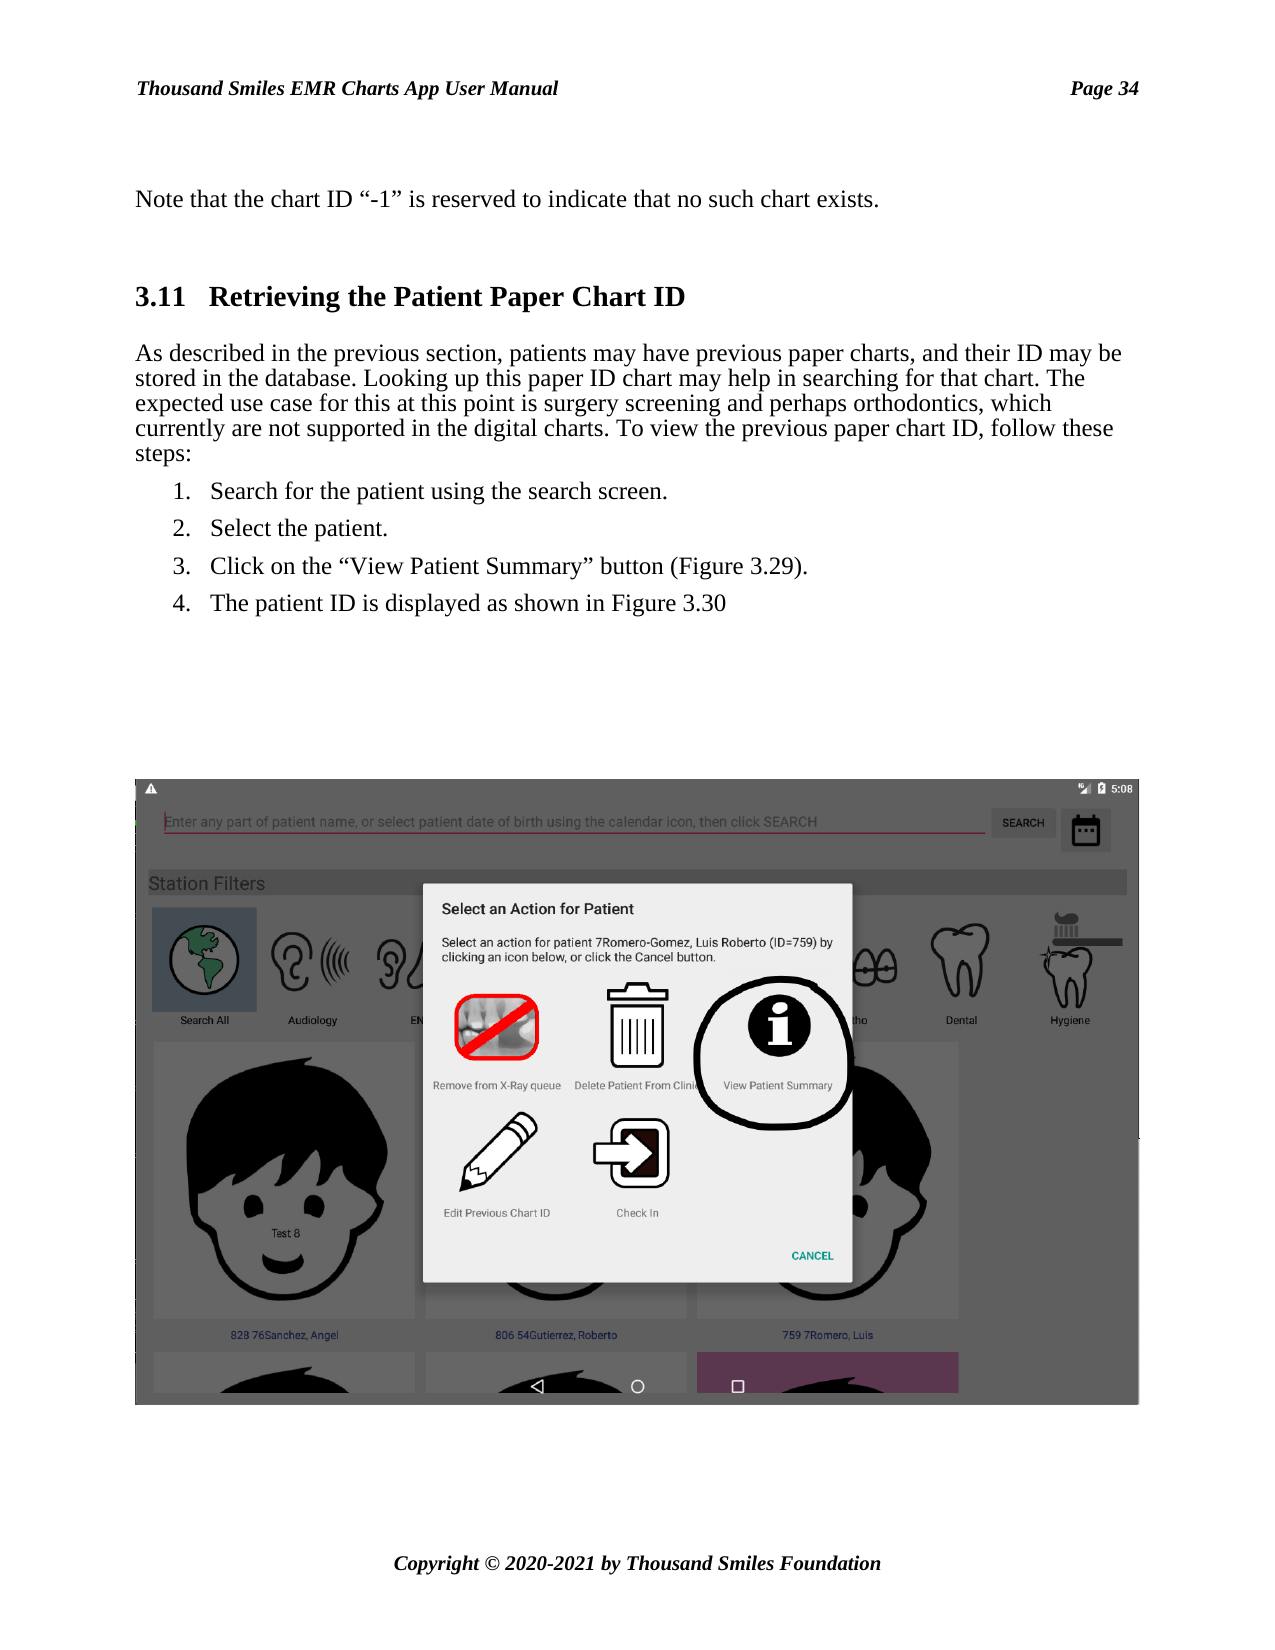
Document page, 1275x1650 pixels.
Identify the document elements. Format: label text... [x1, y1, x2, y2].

list Click on the “View Patient Summary” button (Figure 3.29). [172, 554, 1140, 579]
list The patient ID is displayed as shown in Figure 3.30 [172, 592, 1140, 617]
list Select the patient. [172, 517, 1140, 542]
text Note that the chart ID “-1” is reserved to indicate that no such chart exists. [135, 187, 1140, 212]
picture [135, 779, 1140, 1405]
subtitle Retrieving the Patient Paper Chart ID [135, 279, 1140, 313]
list Search for the patient using the search screen. [172, 479, 1140, 504]
text As described in the previous section, patients may have previous paper charts, and their ID may be stored in the database. Looking up this paper ID chart may help in searching for that chart. The expected use case for this at this point is surgery screening and perhaps orthodontics, which currently are not supported in the digital charts. To view the previous paper chart ID, follow these steps: [135, 342, 1140, 467]
